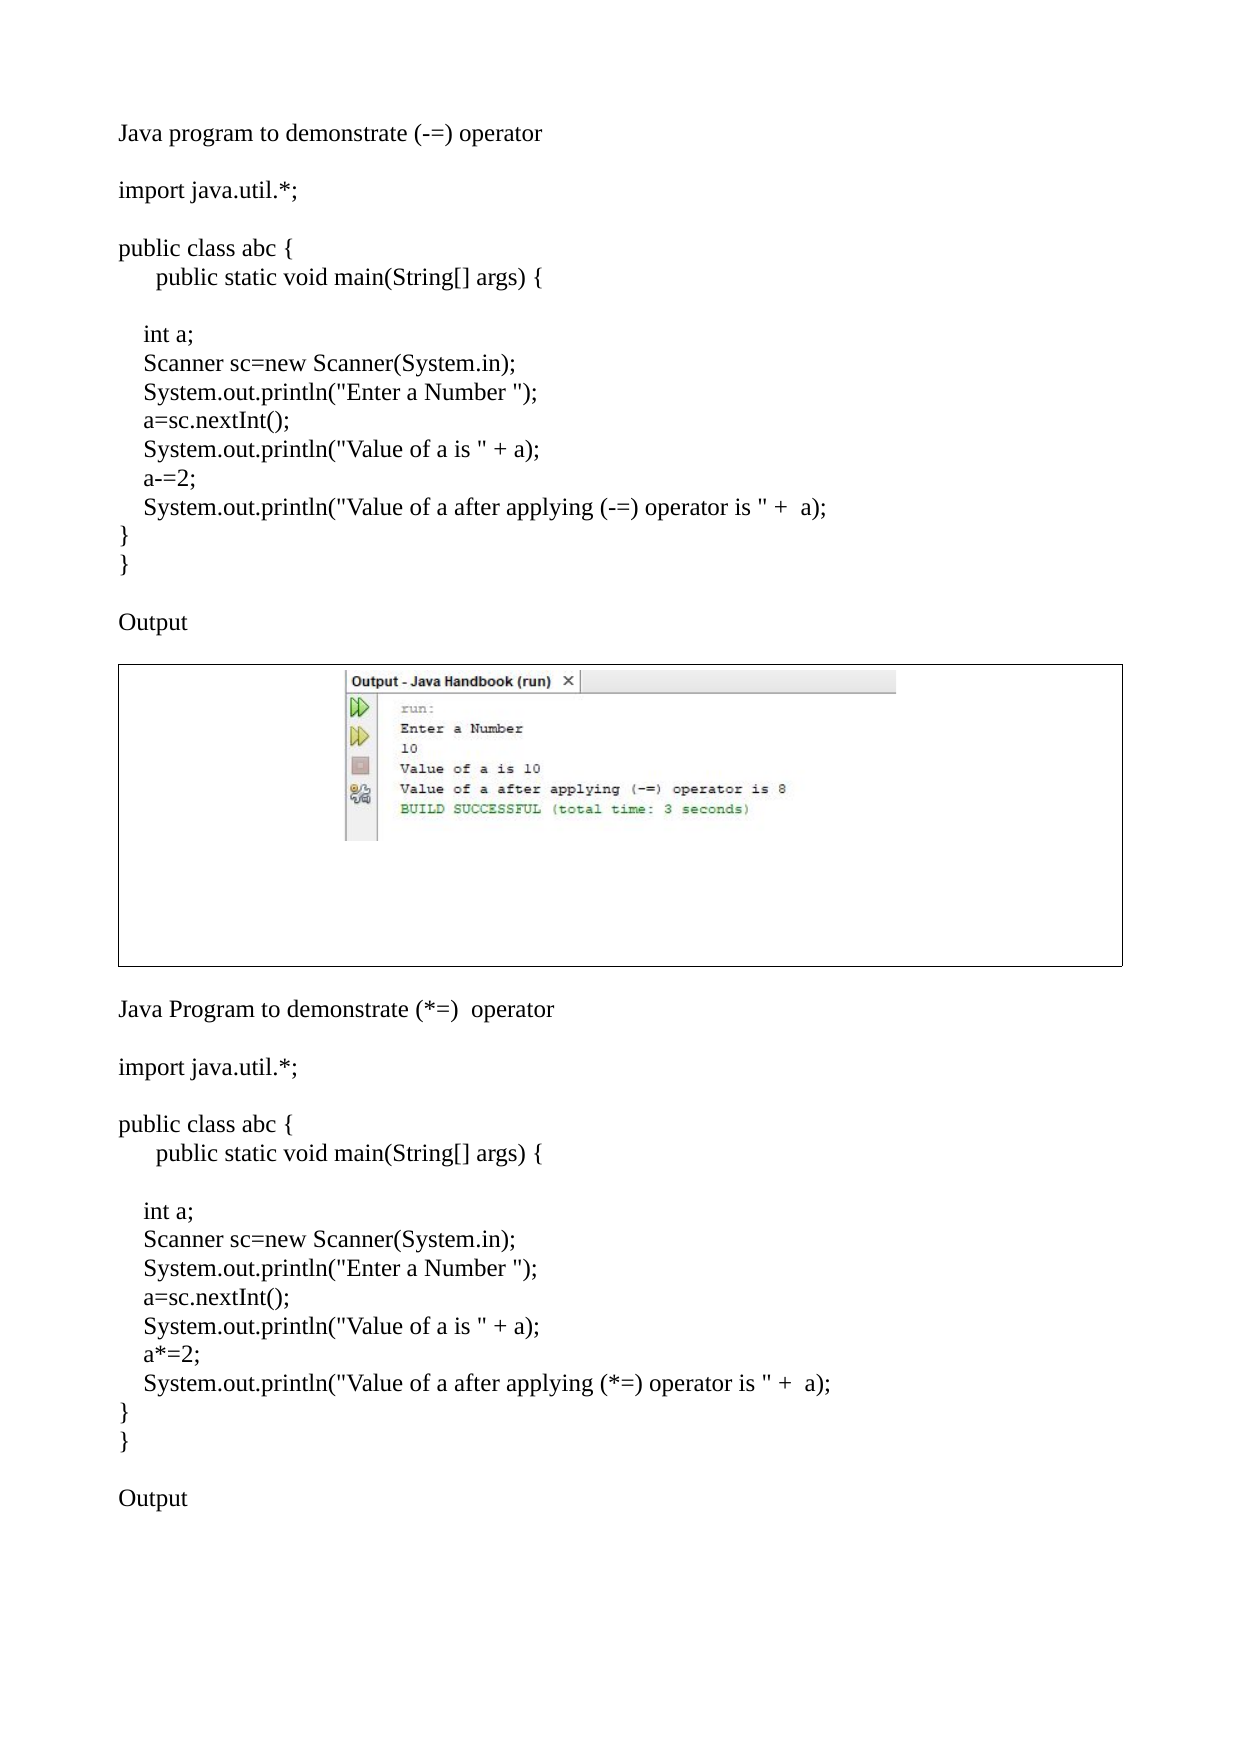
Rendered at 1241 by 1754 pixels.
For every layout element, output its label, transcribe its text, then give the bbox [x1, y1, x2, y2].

text public class abc { [118, 233, 1122, 262]
text a*=2; [118, 1339, 1122, 1368]
text } [118, 549, 1122, 578]
text public static void main(String[] args) { [118, 1138, 1122, 1167]
text Java program to demonstrate (-=) operator [118, 118, 1122, 147]
text a=sc.nextInt(); [118, 1282, 1122, 1311]
text System.out.println("Value of a after applying (-=) operator is " + a); [118, 492, 1122, 521]
text System.out.println("Enter a Number "); [118, 1253, 1122, 1282]
text Java Program to demonstrate (*=) operator [118, 994, 1122, 1023]
text import java.util.*; [118, 1052, 1122, 1081]
text } [118, 1397, 1122, 1426]
text int a; [118, 1196, 1122, 1224]
text Output [118, 607, 1122, 636]
picture [343, 670, 897, 841]
text Scanner sc=new Scanner(System.in); [118, 348, 1122, 377]
text a-=2; [118, 463, 1122, 492]
text public class abc { [118, 1109, 1122, 1138]
text } [118, 1426, 1122, 1454]
table_header [119, 665, 1122, 966]
text Scanner sc=new Scanner(System.in); [118, 1224, 1122, 1253]
text public static void main(String[] args) { [118, 262, 1122, 291]
text System.out.println("Value of a is " + a); [118, 434, 1122, 463]
text System.out.println("Value of a is " + a); [118, 1311, 1122, 1339]
text } [118, 521, 1122, 549]
text System.out.println("Value of a after applying (*=) operator is " + a); [118, 1368, 1122, 1397]
text import java.util.*; [118, 176, 1122, 204]
text int a; [118, 319, 1122, 348]
text a=sc.nextInt(); [118, 406, 1122, 434]
text System.out.println("Enter a Number "); [118, 377, 1122, 406]
text Output [118, 1483, 1122, 1512]
